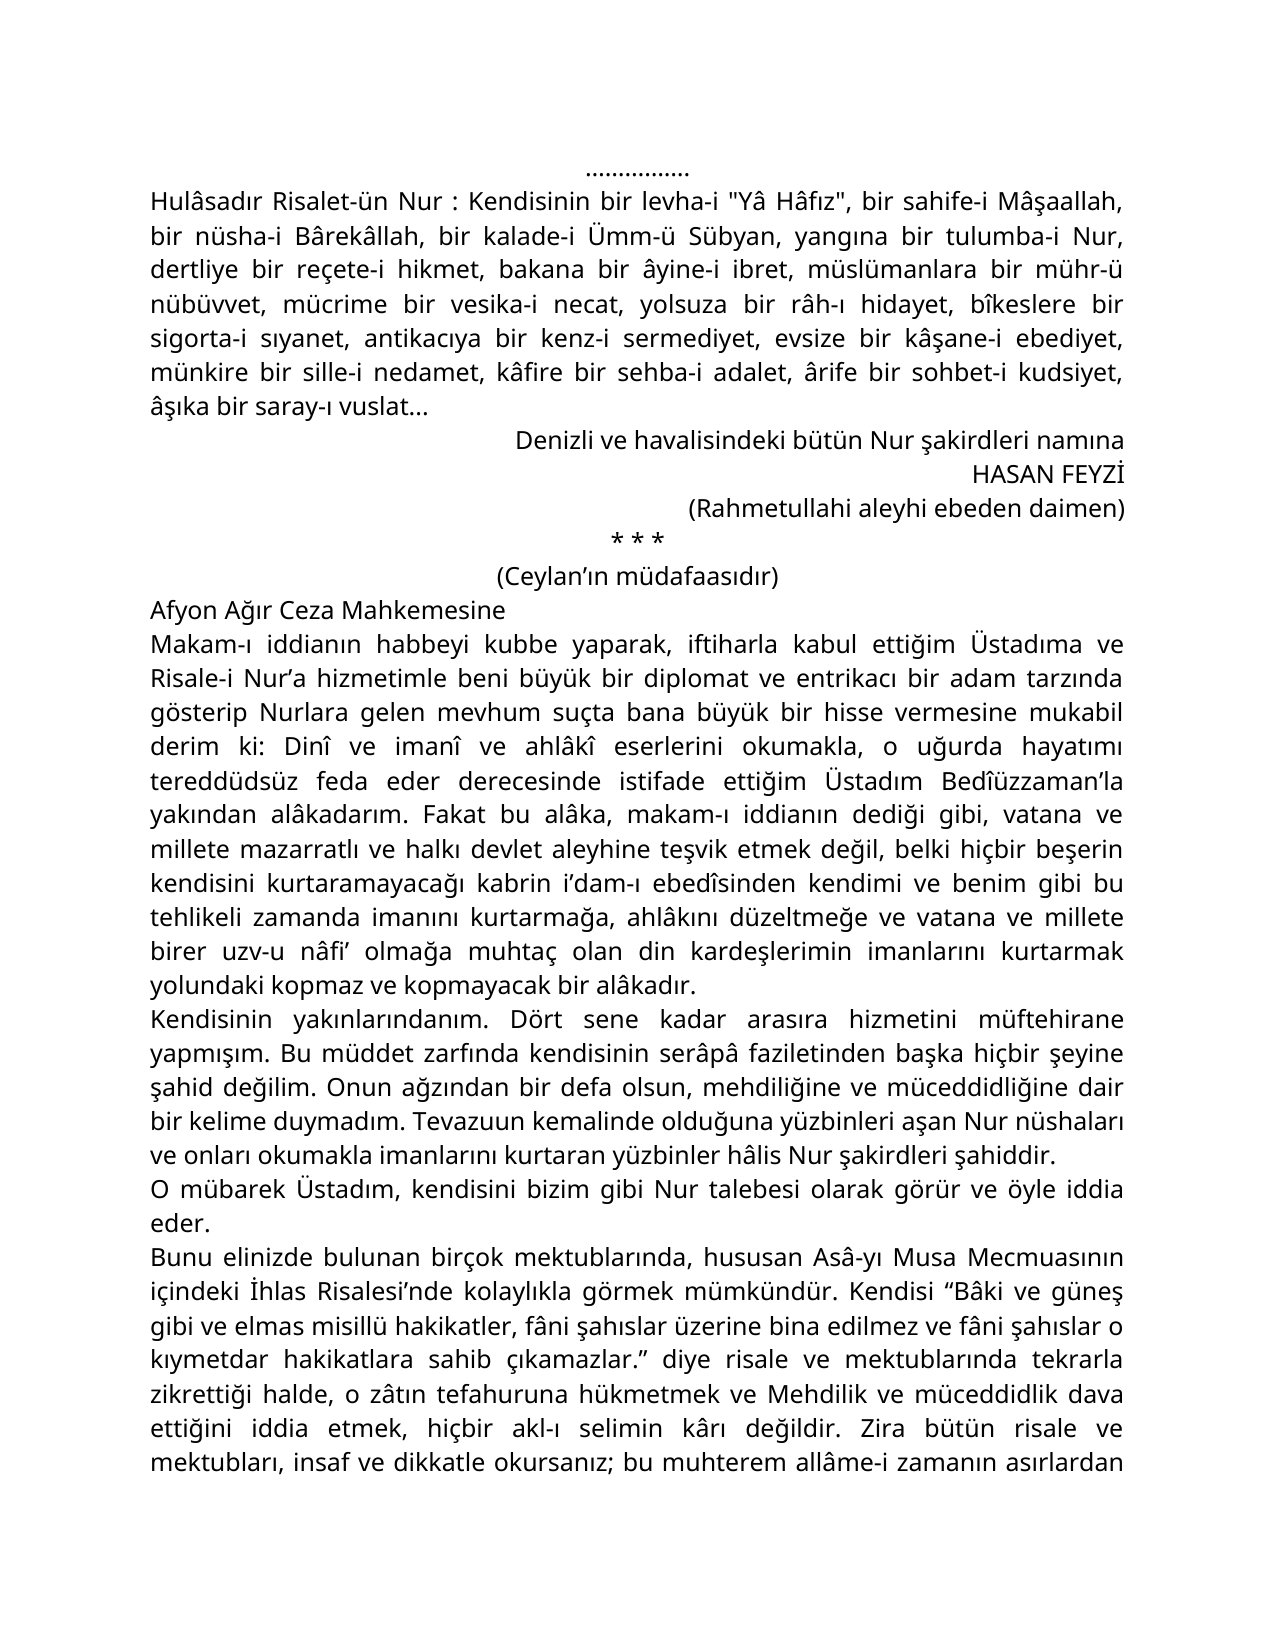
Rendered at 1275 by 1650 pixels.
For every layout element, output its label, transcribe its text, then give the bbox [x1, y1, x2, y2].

text Kendisinin yakınlarındanım. Dört sene kadar arasıra hizmetini müftehirane yapmışım. Bu müddet zarfında kendisinin serâpâ faziletinden başka hiçbir şeyine şahid değilim. Onun ağzından bir defa olsun, mehdiliğine ve müceddidliğine dair bir kelime duymadım. Tevazuun kemalinde olduğuna yüzbinleri aşan Nur nüshaları ve onları okumakla imanlarını kurtaran yüzbinler hâlis Nur şakirdleri şahiddir. [150, 1002, 1125, 1172]
text * * * [150, 525, 1125, 559]
text (Rahmetullahi aleyhi ebeden daimen) [150, 491, 1125, 525]
text Hulâsadır Risalet-ün Nur : Kendisinin bir levha-i "Yâ Hâfız", bir sahife-i Mâşaallah, bir nüsha-i Bârekâllah, bir kalade-i Ümm-ü Sübyan, yangına bir tulumba-i Nur, dertliye bir reçete-i hikmet, bakana bir âyine-i ibret, müslümanlara bir mühr-ü nübüvvet, mücrime bir vesika-i necat, yolsuza bir râh-ı hidayet, bîkeslere bir sigorta-i sıyanet, antikacıya bir kenz-i sermediyet, evsize bir kâşane-i ebediyet, münkire bir sille-i nedamet, kâfire bir sehba-i adalet, ârife bir sohbet-i kudsiyet, âşıka bir saray-ı vuslat... [150, 184, 1125, 422]
text (Ceylan’ın müdafaasıdır) [150, 559, 1125, 593]
text Bunu elinizde bulunan birçok mektublarında, hususan Asâ-yı Musa Mecmuasının içindeki İhlas Risalesi’nde kolaylıkla görmek mümkündür. Kendisi “Bâki ve güneş gibi ve elmas misillü hakikatler, fâni şahıslar üzerine bina edilmez ve fâni şahıslar o kıymetdar hakikatlara sahib çıkamazlar.” diye risale ve mektublarında tekrarla zikrettiği halde, o zâtın tefahuruna hükmetmek ve Mehdilik ve müceddidlik dava ettiğini iddia etmek, hiçbir akl-ı selimin kârı değildir. Zira bütün risale ve mektubları, insaf ve dikkatle okursanız; bu muhterem allâme-i zamanın asırlardan [150, 1240, 1125, 1478]
text ……………. [150, 150, 1125, 184]
text Afyon Ağır Ceza Mahkemesine [150, 593, 1125, 627]
text Makam-ı iddianın habbeyi kubbe yaparak, iftiharla kabul ettiğim Üstadıma ve Risale-i Nur’a hizmetimle beni büyük bir diplomat ve entrikacı bir adam tarzında gösterip Nurlara gelen mevhum suçta bana büyük bir hisse vermesine mukabil derim ki: Dinî ve imanî ve ahlâkî eserlerini okumakla, o uğurda hayatımı tereddüdsüz feda eder derecesinde istifade ettiğim Üstadım Bedîüzzaman’la yakından alâkadarım. Fakat bu alâka, makam-ı iddianın dediği gibi, vatana ve millete mazarratlı ve halkı devlet aleyhine teşvik etmek değil, belki hiçbir beşerin kendisini kurtaramayacağı kabrin i’dam-ı ebedîsinden kendimi ve benim gibi bu tehlikeli zamanda imanını kurtarmağa, ahlâkını düzeltmeğe ve vatana ve millete birer uzv-u nâfi’ olmağa muhtaç olan din kardeşlerimin imanlarını kurtarmak yolundaki kopmaz ve kopmayacak bir alâkadır. [150, 627, 1125, 1002]
text Denizli ve havalisindeki bütün Nur şakirdleri namına [150, 422, 1125, 457]
text O mübarek Üstadım, kendisini bizim gibi Nur talebesi olarak görür ve öyle iddia eder. [150, 1172, 1125, 1240]
text HASAN FEYZİ [150, 457, 1125, 491]
